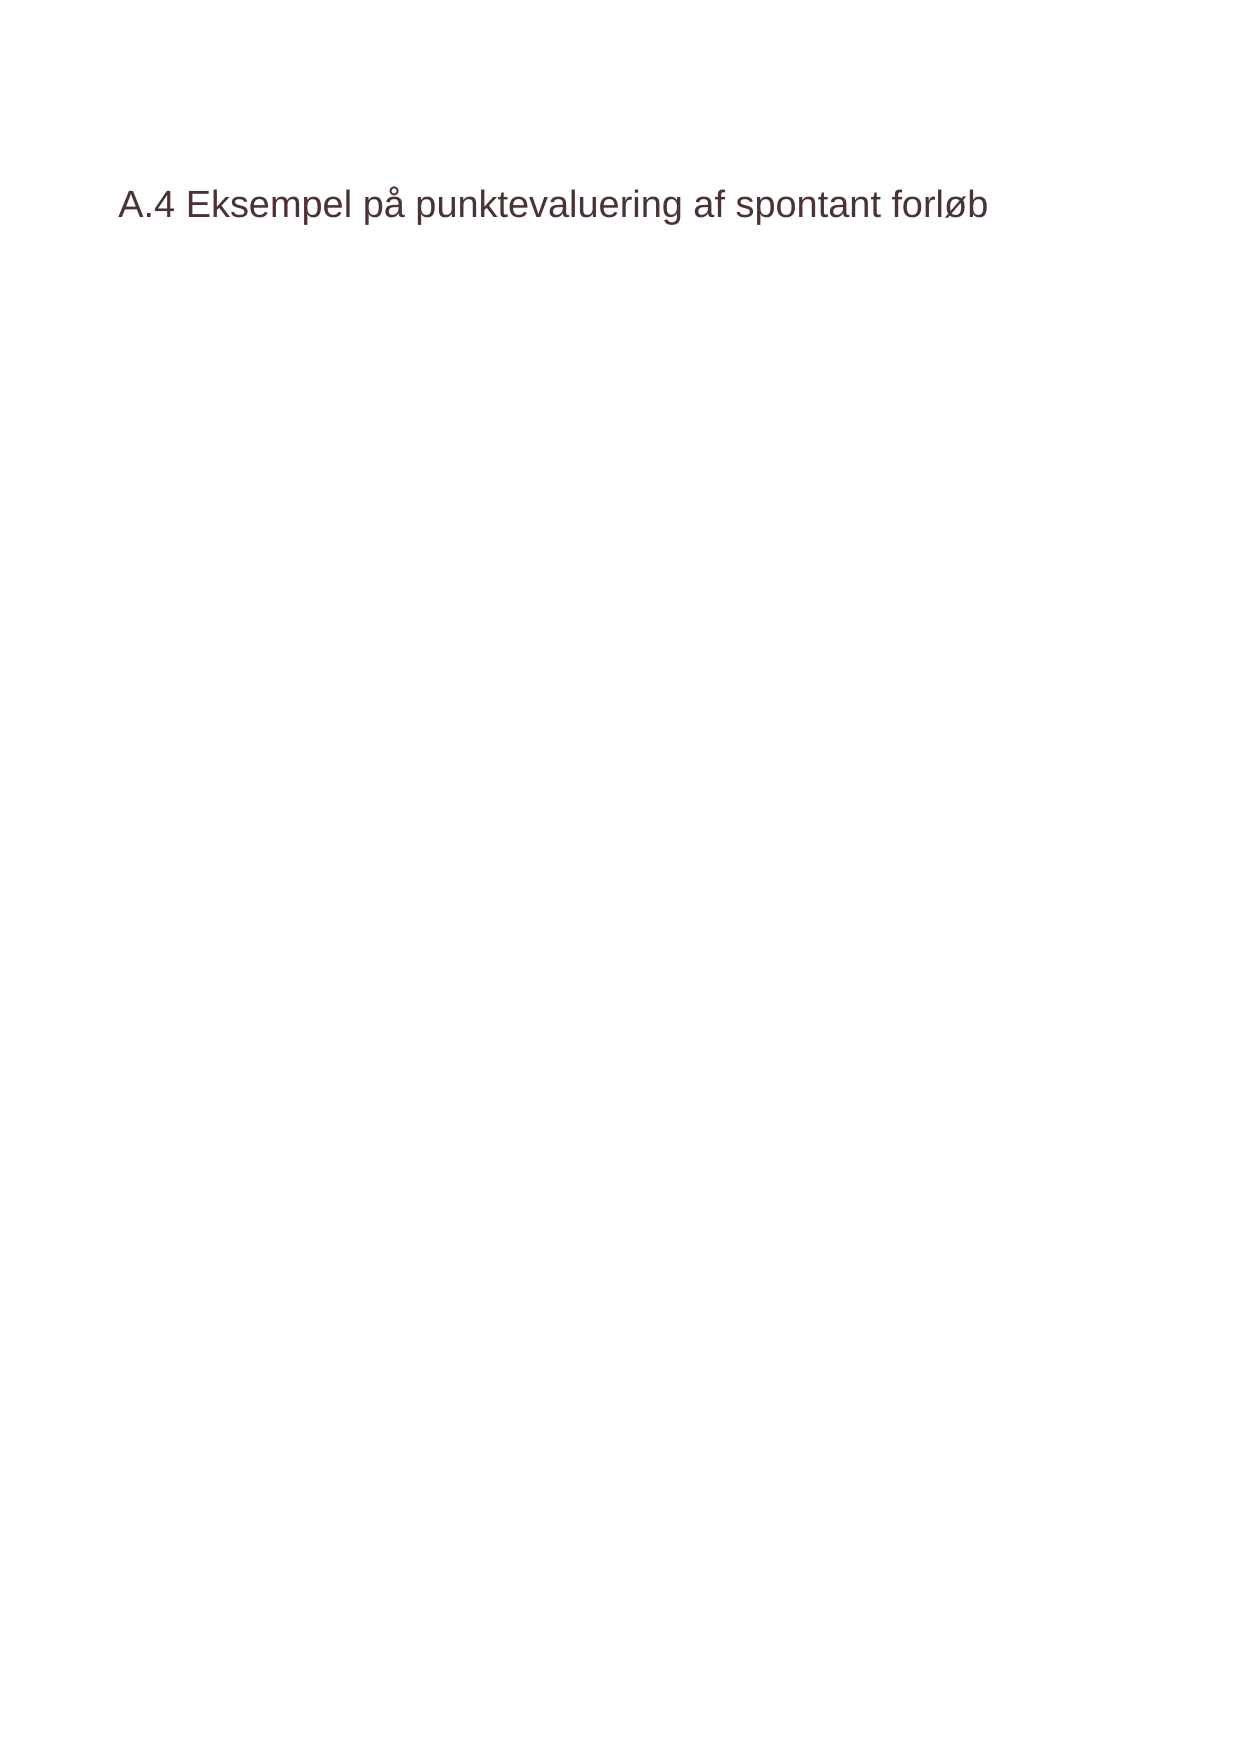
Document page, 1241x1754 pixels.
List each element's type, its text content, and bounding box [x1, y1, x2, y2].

subtitle Eksempel på punktevaluering af spontant forløb [118, 182, 1122, 226]
